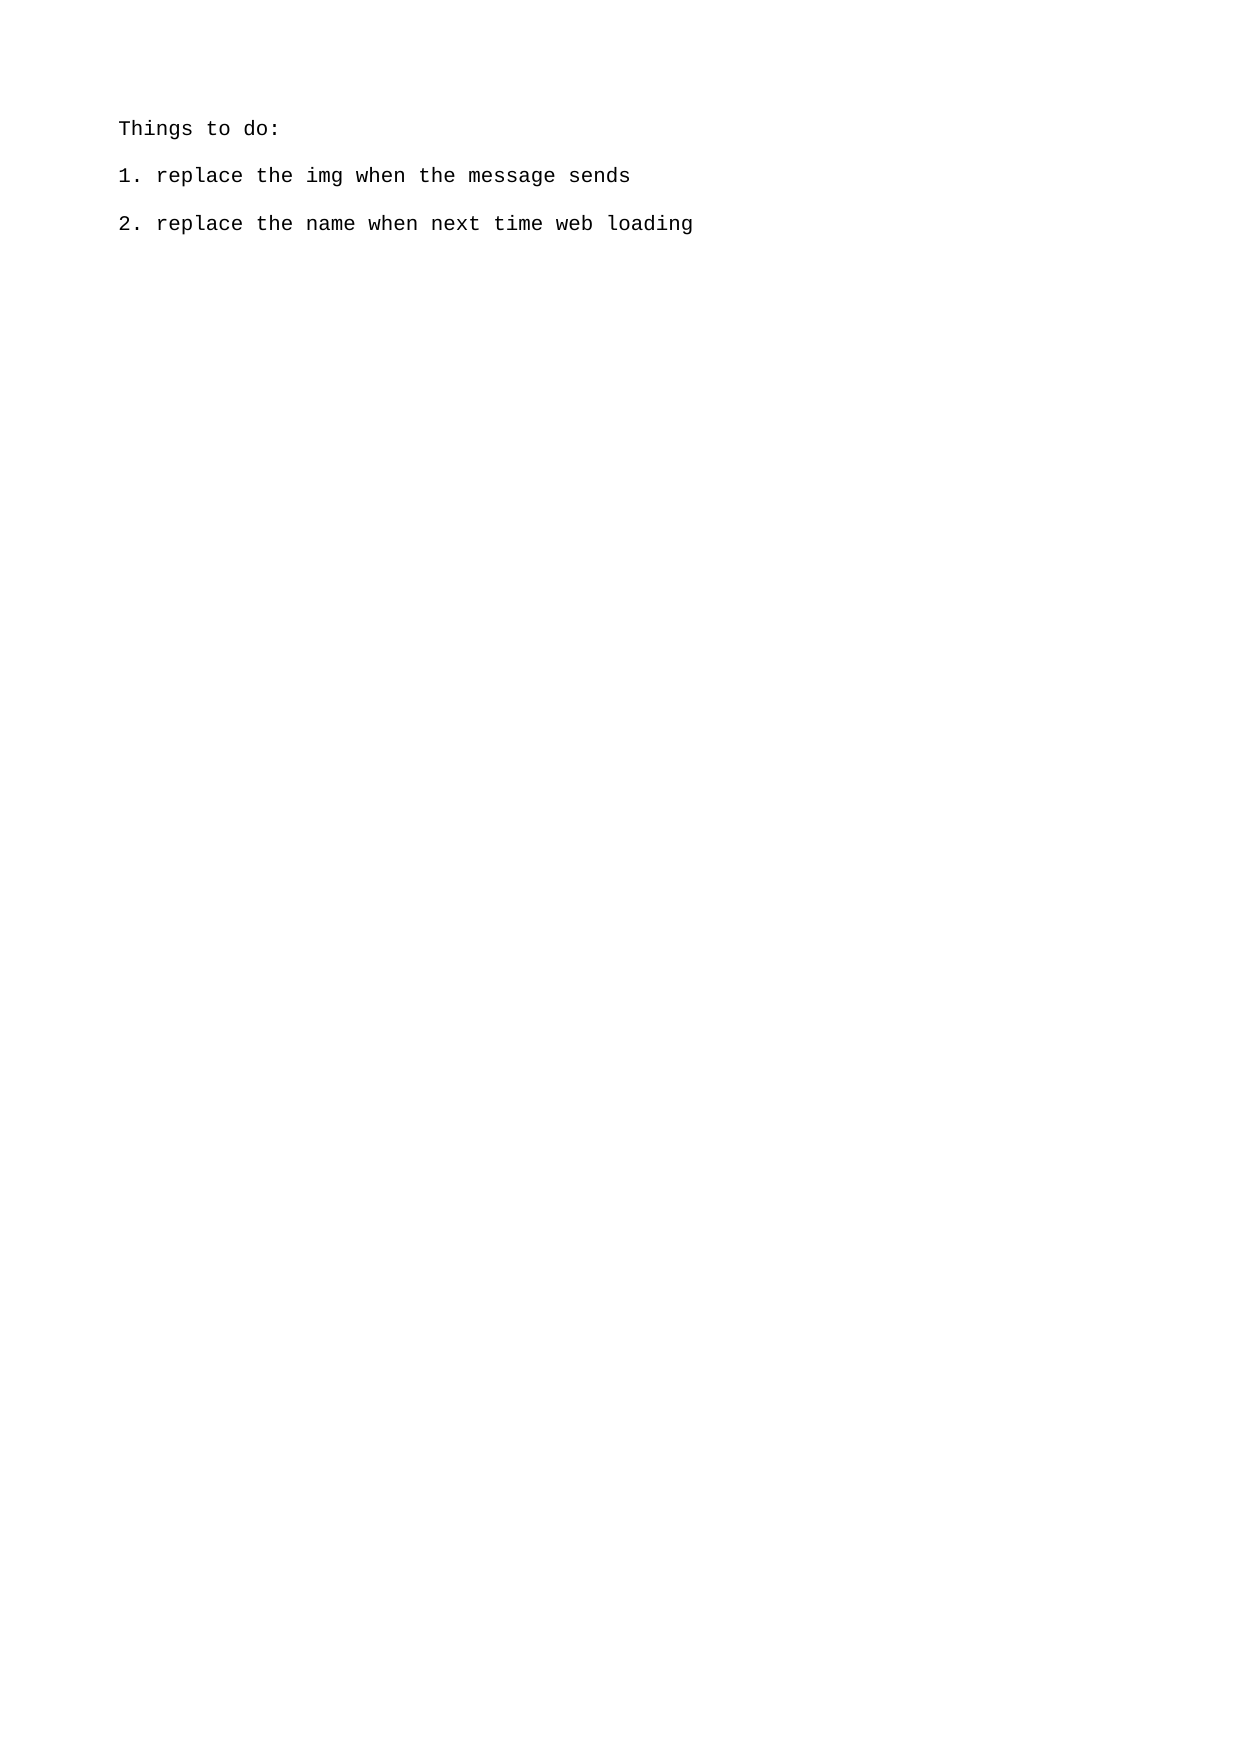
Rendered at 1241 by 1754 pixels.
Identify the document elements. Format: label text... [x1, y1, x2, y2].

text 2. replace the name when next time web loading [118, 213, 1122, 236]
text 1. replace the img when the message sends [118, 165, 1122, 189]
text Things to do: [118, 118, 1122, 142]
